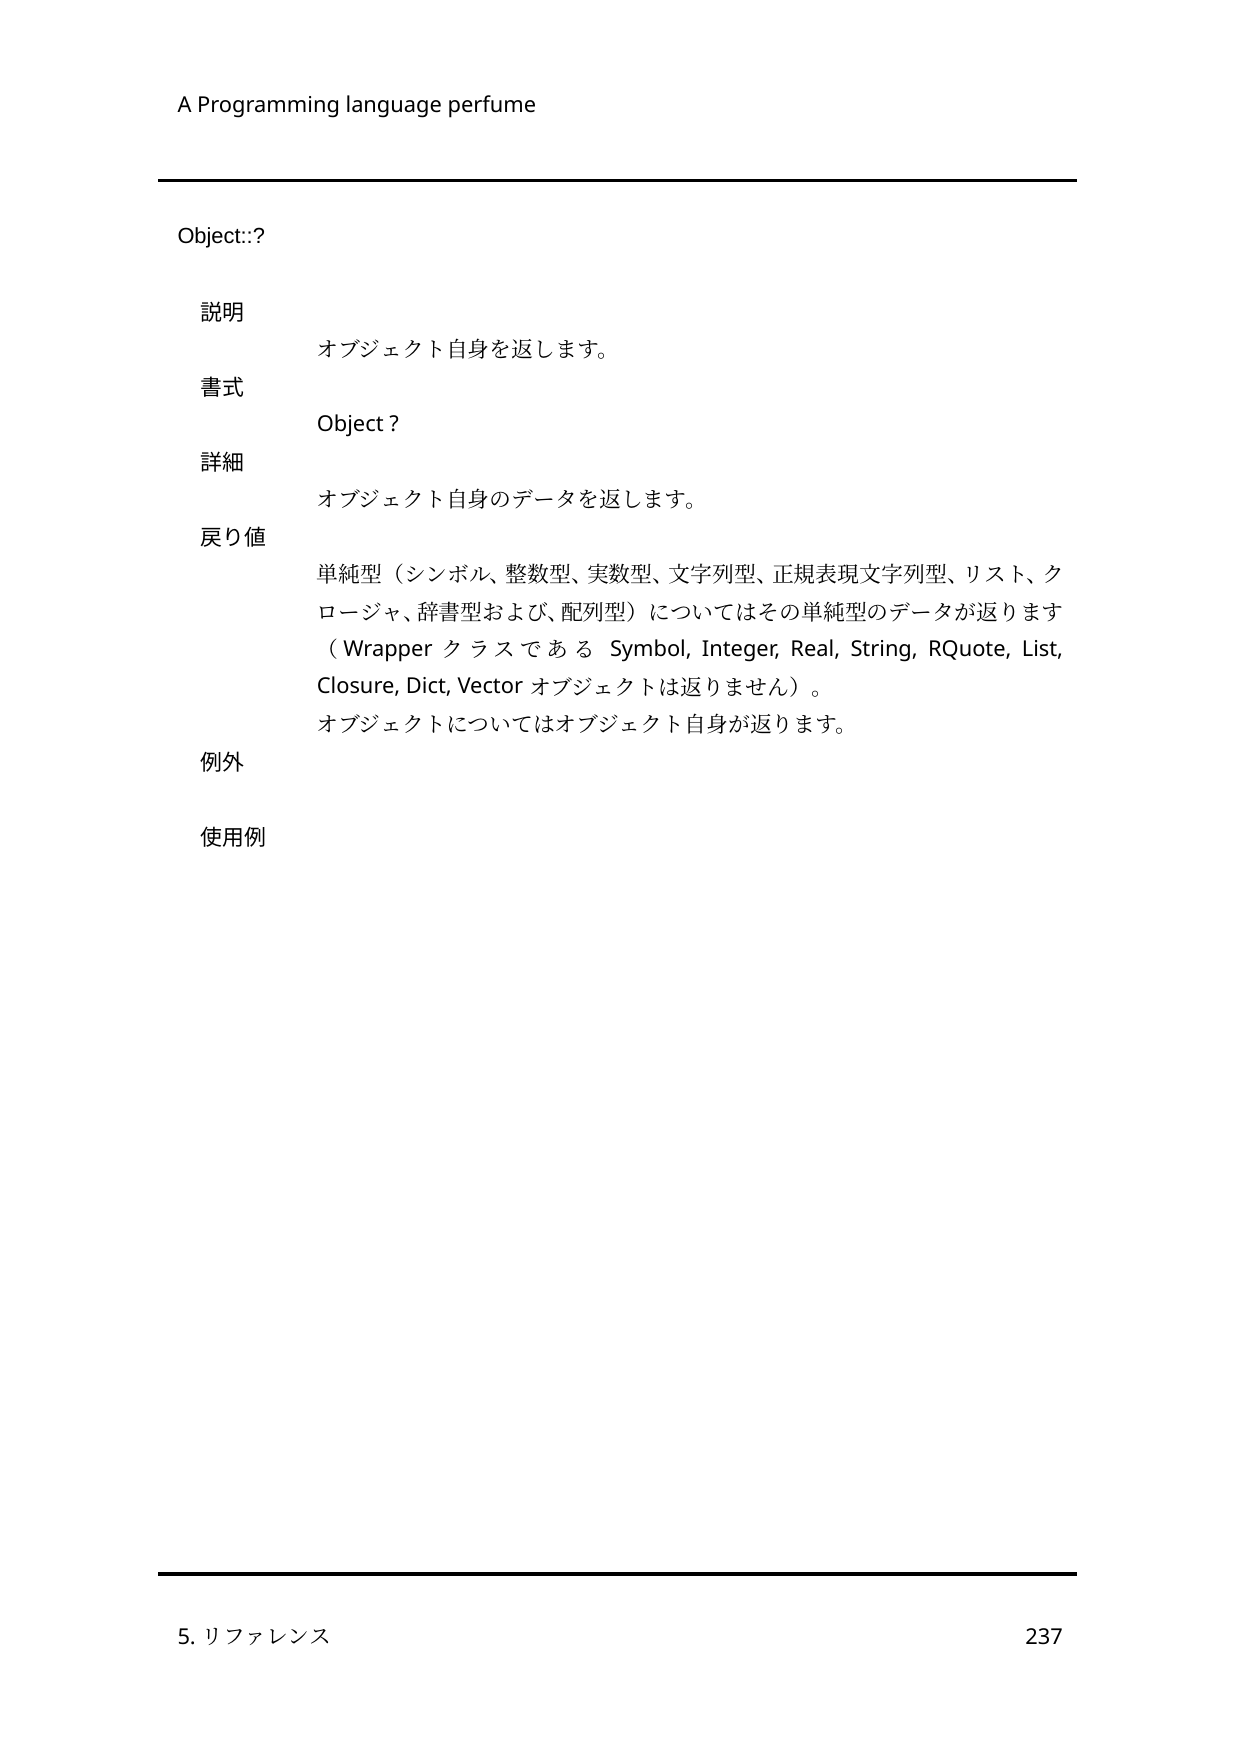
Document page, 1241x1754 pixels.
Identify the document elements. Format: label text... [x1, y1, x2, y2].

table_cell 書式 [200, 367, 317, 442]
table_cell 詳細 [200, 442, 317, 517]
table_cell [317, 742, 1063, 817]
table_cell 例外 [200, 742, 317, 817]
table_cell [317, 817, 1063, 892]
table_header オブジェクト自身を返します。 [317, 292, 1063, 367]
table_cell 戻り値 [200, 517, 317, 742]
table_cell Object ? [317, 367, 1063, 442]
table_cell 単純型（シンボル、整数型、実数型、文字列型、正規表現文字列型、リスト、クロージャ、辞書型および、配列型）についてはその単純型のデータが返ります（Wrapperクラスである Symbol, Integer, Real, String, RQuote, List, Closure, Dict, Vector オブジェクトは返りません）。 オブジェクトについてはオブジェクト自身が返ります。 [317, 517, 1063, 742]
subtitle Object::? [177, 217, 1063, 254]
table_cell オブジェクト自身のデータを返します。 [317, 442, 1063, 517]
table_cell 使用例 [200, 817, 317, 892]
table_header 説明 [200, 292, 317, 367]
